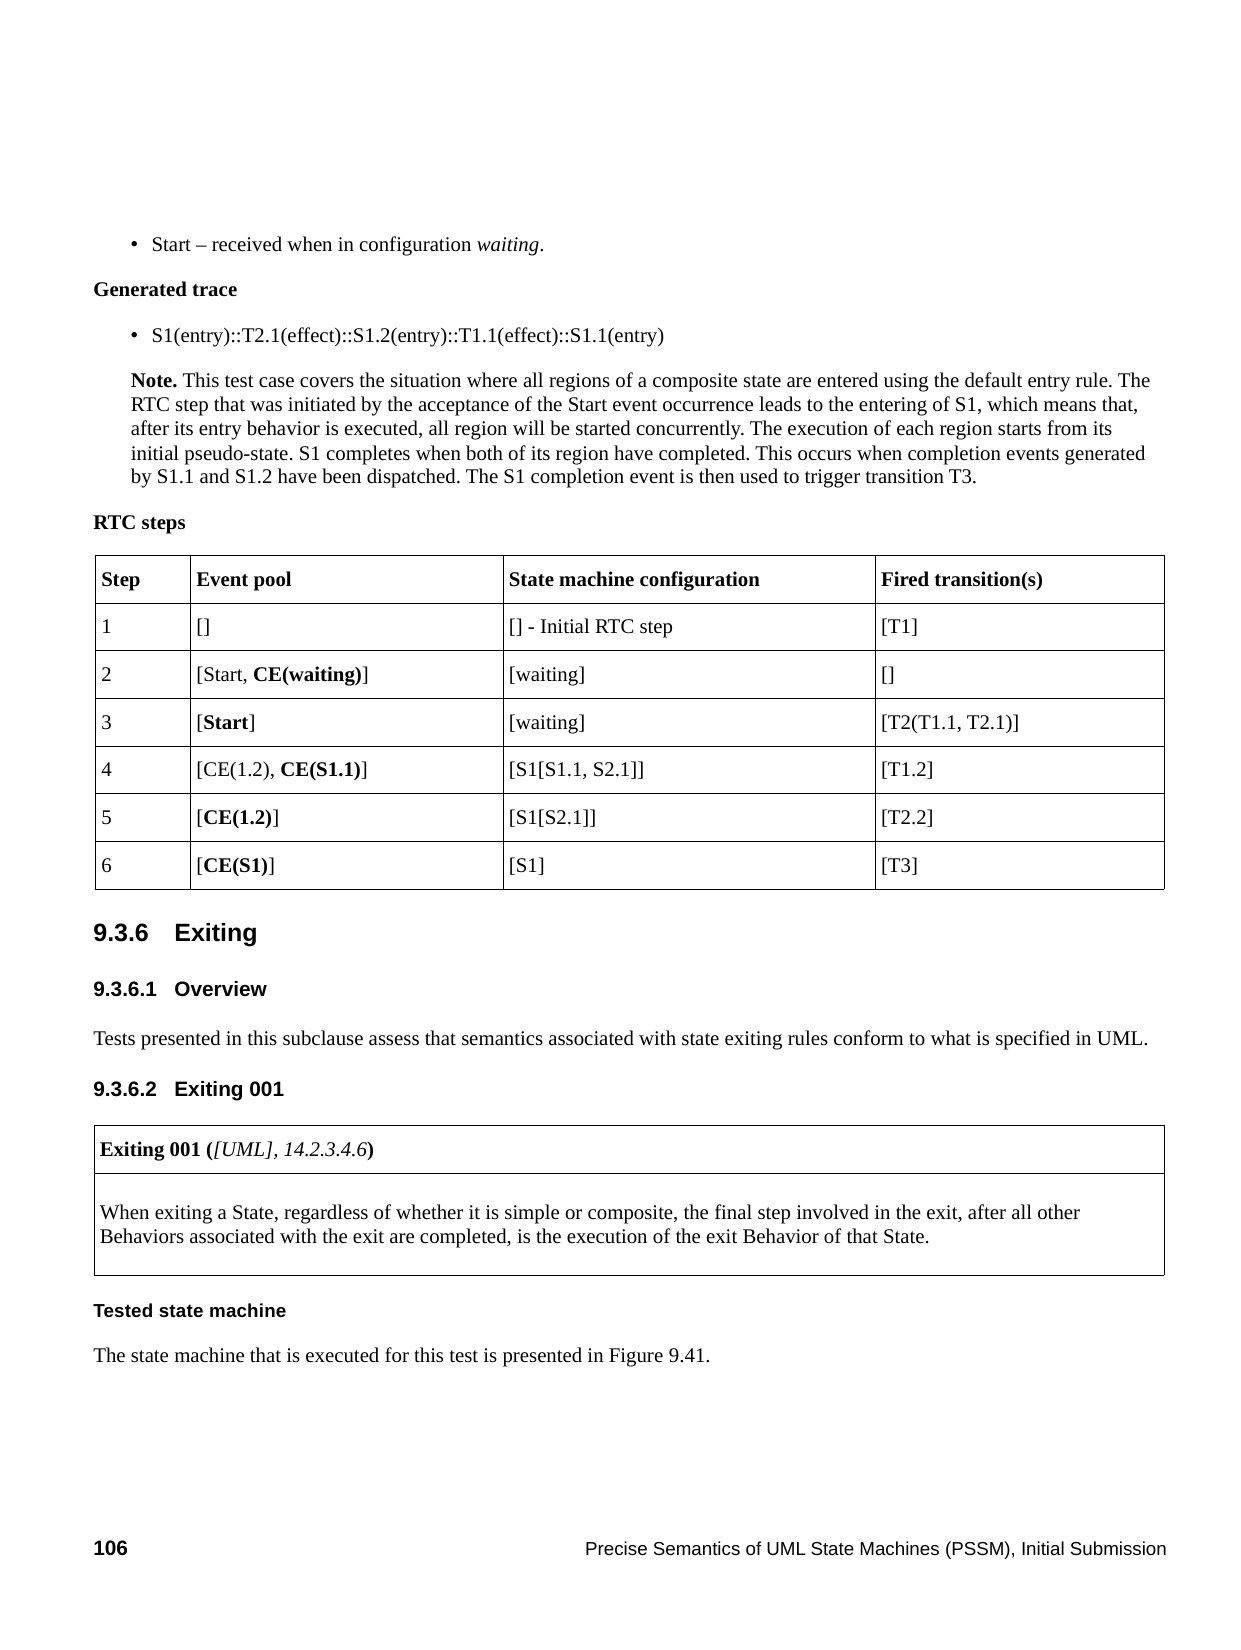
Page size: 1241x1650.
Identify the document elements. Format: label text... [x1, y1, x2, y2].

table_header State machine configuration [504, 556, 875, 602]
text Generated trace [93, 277, 1164, 301]
subtitle Tested state machine [93, 1300, 1164, 1321]
table_cell 4 [96, 747, 190, 793]
table_cell [T2(T1.1, T2.1)] [876, 699, 1164, 746]
table_cell When exiting a State, regardless of whether it is simple or composite, the final step involved in the exit, after all other Behaviors associated with the exit are completed, is the execution of the exit Behavior of that State. [95, 1174, 1164, 1275]
subtitle Exiting 001 [93, 1075, 1164, 1100]
table_cell [Start, CE(waiting)] [191, 651, 503, 698]
table_cell 1 [96, 604, 190, 650]
table_cell 2 [96, 651, 190, 698]
table_cell [CE(1.2), CE(S1.1)] [191, 747, 503, 793]
table_cell [T2.2] [876, 794, 1164, 841]
table_cell [] [191, 604, 503, 650]
table_header Event pool [191, 556, 503, 602]
table_header Exiting 001 ([UML], 14.2.3.4.6) [95, 1126, 1164, 1173]
table_cell [S1[S1.1, S2.1]] [504, 747, 875, 793]
table_cell [S1] [504, 842, 875, 889]
table_cell [S1[S2.1]] [504, 794, 875, 841]
table_cell [waiting] [504, 651, 875, 698]
list Start – received when in configuration waiting. [131, 231, 1164, 256]
table_cell [T1] [876, 604, 1164, 650]
table_cell [] [876, 651, 1164, 698]
table_cell 6 [96, 842, 190, 889]
table_cell [T1.2] [876, 747, 1164, 793]
table_cell [CE(S1)] [191, 842, 503, 889]
table_cell 5 [96, 794, 190, 841]
subtitle Exiting [93, 918, 1164, 947]
table_header Step [96, 556, 190, 602]
text Note. This test case covers the situation where all regions of a composite state are entered using the default entry rule. The RTC step that was initiated by the acceptance of the Start event occurrence leads to the entering of S1, which means that, after its entry behavior is executed, all region will be started concurrently. The execution of each region starts from its initial pseudo-state. S1 completes when both of its region have completed. This occurs when completion events generated by S1.1 and S1.2 have been dispatched. The S1 completion event is then used to trigger transition T3. [131, 368, 1164, 488]
text RTC steps [93, 509, 1164, 534]
text Tests presented in this subclause assess that semantics associated with state exiting rules conform to what is specified in UML. [93, 1026, 1164, 1050]
table_header Fired transition(s) [876, 556, 1164, 602]
table_cell [] - Initial RTC step [504, 604, 875, 650]
table_cell [Start] [191, 699, 503, 746]
table_cell [waiting] [504, 699, 875, 746]
list S1(entry)::T2.1(effect)::S1.2(entry)::T1.1(effect)::S1.1(entry) [131, 322, 1164, 347]
table_cell [T3] [876, 842, 1164, 889]
table_cell [CE(1.2)] [191, 794, 503, 841]
text The state machine that is executed for this test is presented in Figure 9.41. [93, 1342, 1164, 1367]
table_cell 3 [96, 699, 190, 746]
subtitle Overview [93, 976, 1164, 1001]
